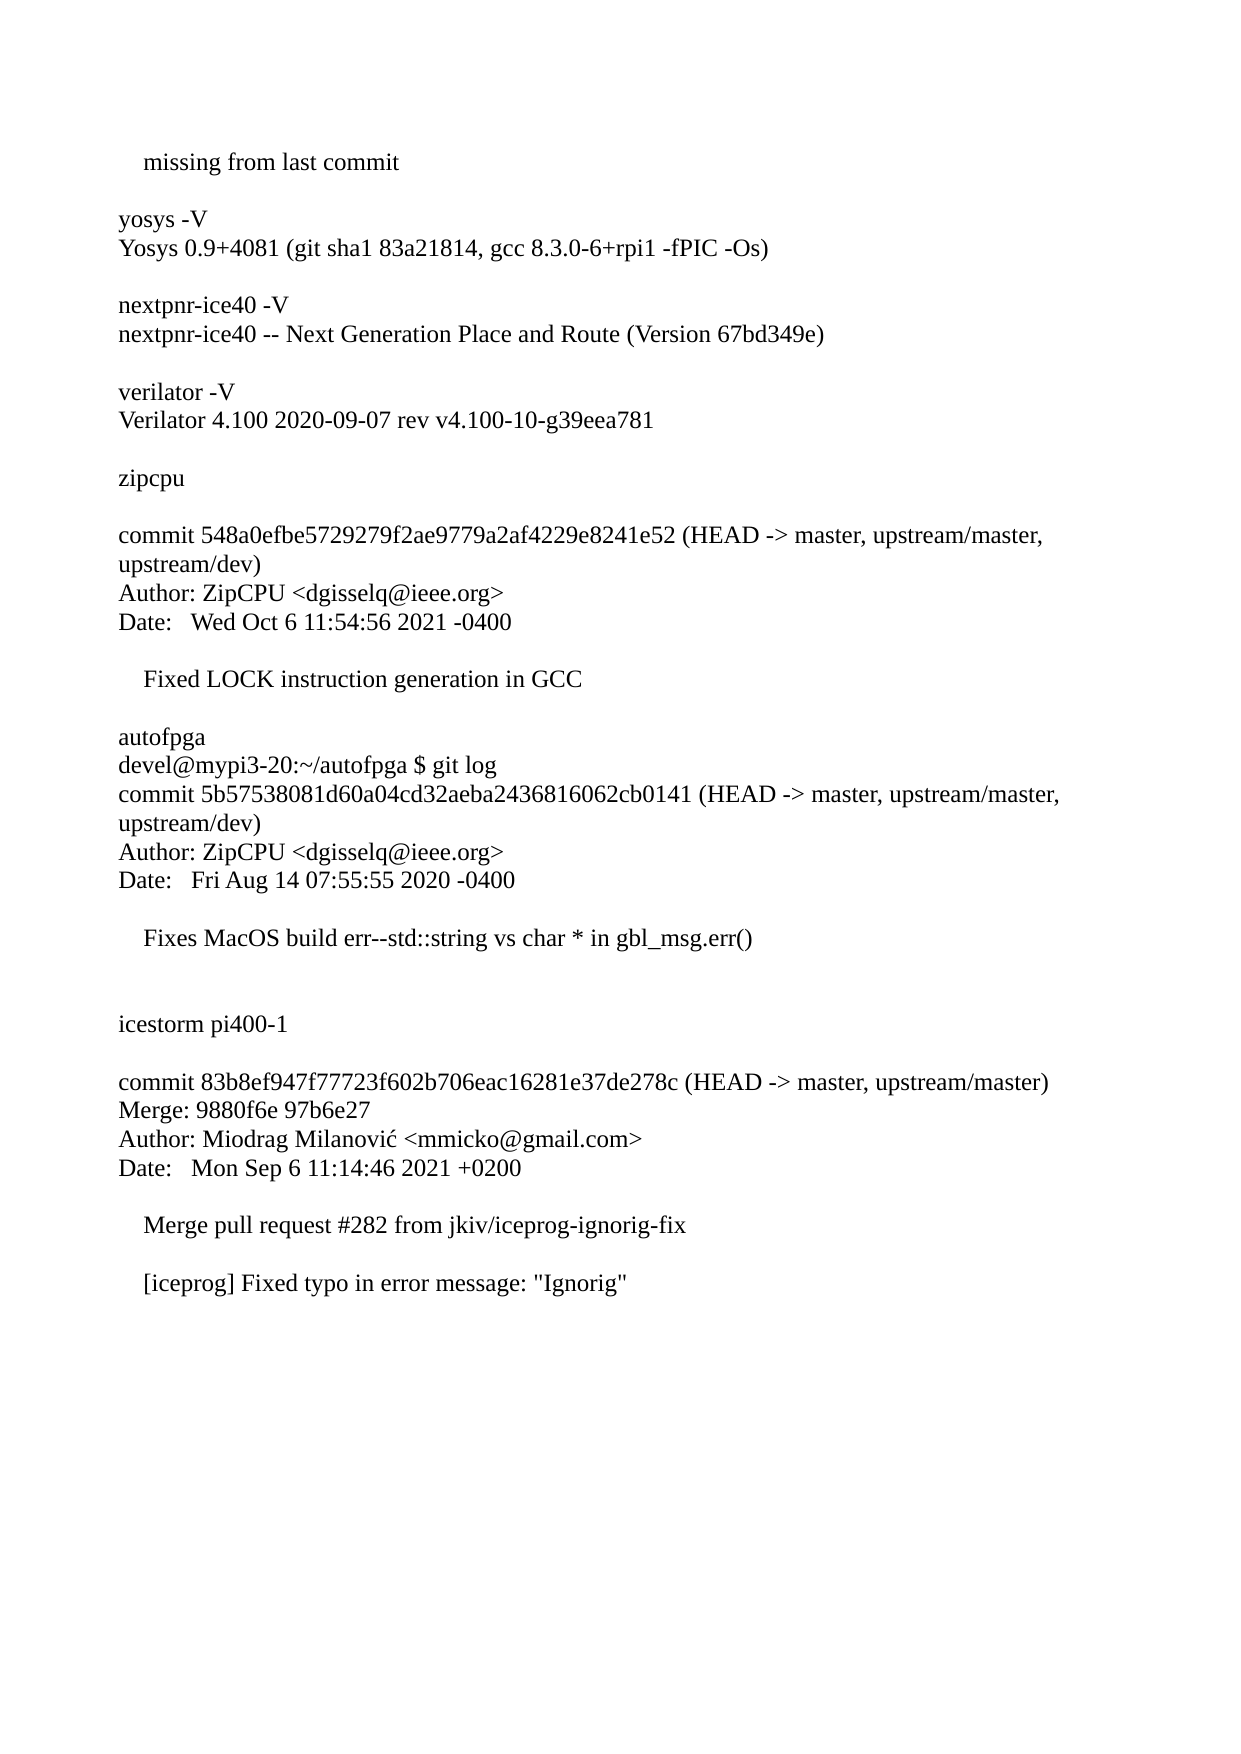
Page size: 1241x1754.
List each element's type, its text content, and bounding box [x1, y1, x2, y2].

text commit 5b57538081d60a04cd32aeba2436816062cb0141 (HEAD -> master, upstream/master, upstream/dev) [118, 779, 1122, 837]
text yosys -V [118, 204, 1122, 233]
text commit 548a0efbe5729279f2ae9779a2af4229e8241e52 (HEAD -> master, upstream/master, upstream/dev) [118, 521, 1122, 578]
text Date: Fri Aug 14 07:55:55 2020 -0400 [118, 866, 1122, 894]
text verilator -V [118, 377, 1122, 406]
text nextpnr-ice40 -- Next Generation Place and Route (Version 67bd349e) [118, 319, 1122, 348]
text nextpnr-ice40 -V [118, 291, 1122, 319]
text commit 83b8ef947f77723f602b706eac16281e37de278c (HEAD -> master, upstream/master) [118, 1067, 1122, 1096]
text Merge pull request #282 from jkiv/iceprog-ignorig-fix [118, 1211, 1122, 1239]
text Author: ZipCPU <dgisselq@ieee.org> [118, 837, 1122, 866]
text Fixes MacOS build err--std::string vs char * in gbl_msg.err() [118, 923, 1122, 952]
text Fixed LOCK instruction generation in GCC [118, 664, 1122, 693]
text Author: ZipCPU <dgisselq@ieee.org> [118, 578, 1122, 607]
text Yosys 0.9+4081 (git sha1 83a21814, gcc 8.3.0-6+rpi1 -fPIC -Os) [118, 233, 1122, 262]
text missing from last commit [118, 147, 1122, 176]
text devel@mypi3-20:~/autofpga $ git log [118, 751, 1122, 779]
text icestorm pi400-1 [118, 1009, 1122, 1038]
text zipcpu [118, 463, 1122, 492]
text autofpga [118, 722, 1122, 751]
text Verilator 4.100 2020-09-07 rev v4.100-10-g39eea781 [118, 406, 1122, 434]
text Date: Wed Oct 6 11:54:56 2021 -0400 [118, 607, 1122, 636]
text Date: Mon Sep 6 11:14:46 2021 +0200 [118, 1153, 1122, 1182]
text Author: Miodrag Milanović <mmicko@gmail.com> [118, 1124, 1122, 1153]
text [iceprog] Fixed typo in error message: "Ignorig" [118, 1268, 1122, 1297]
text Merge: 9880f6e 97b6e27 [118, 1096, 1122, 1124]
